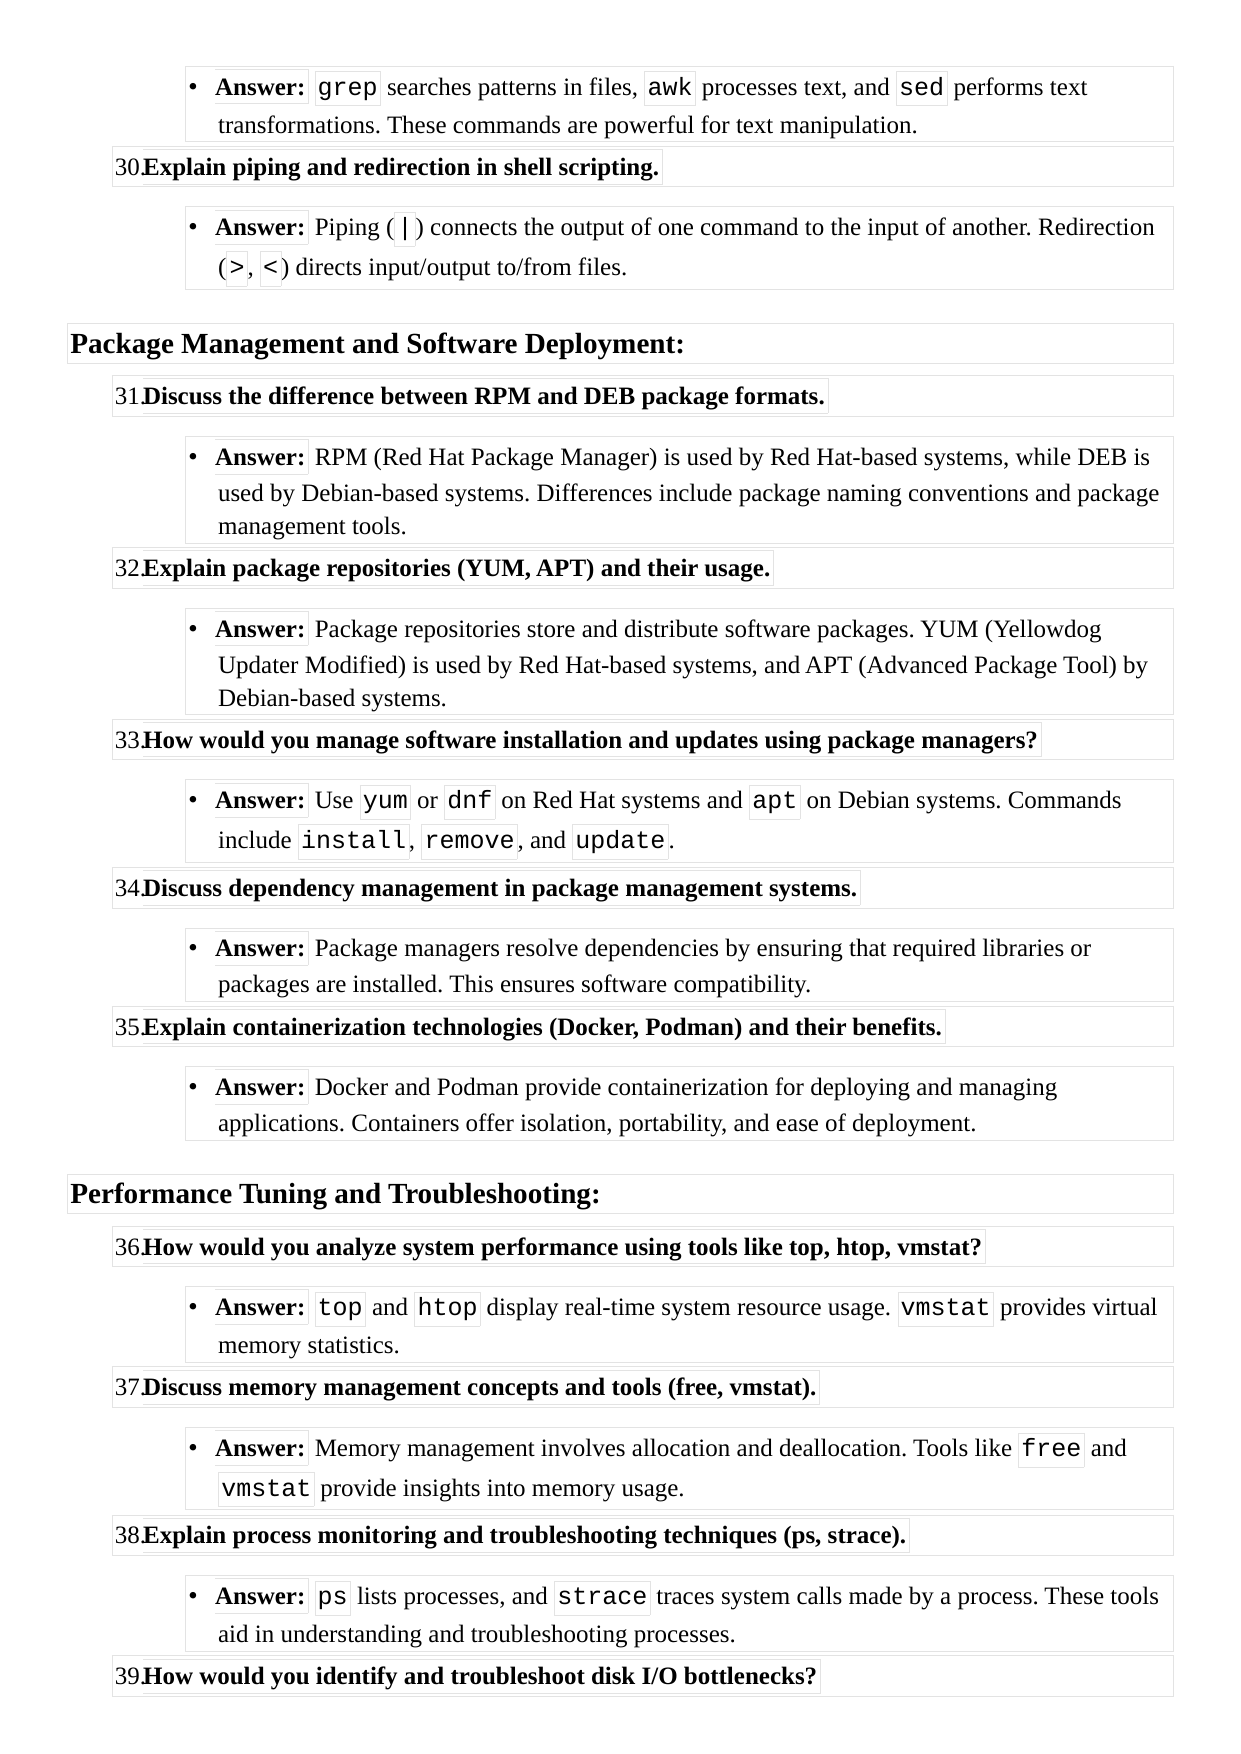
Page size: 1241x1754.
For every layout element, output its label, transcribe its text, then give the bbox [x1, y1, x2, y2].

list Discuss dependency management in package management systems. [113, 868, 1173, 908]
list Answer: top and htop display real-time system resource usage. vmstat provides virtual memory statistics. [186, 1287, 1173, 1362]
list Discuss the difference between RPM and DEB package formats. [113, 376, 1173, 416]
list Answer: Piping (|) connects the output of one command to the input of another. Redirection (>, <) directs input/output to/from files. [186, 207, 1173, 289]
list Answer: ps lists processes, and strace traces system calls made by a process. These tools aid in understanding and troubleshooting processes. [186, 1576, 1173, 1651]
list How would you manage software installation and updates using package managers? [113, 720, 1173, 759]
list How would you identify and troubleshoot disk I/O bottlenecks? [113, 1656, 1173, 1696]
list Answer: Package managers resolve dependencies by ensuring that required libraries or packages are installed. This ensures software compatibility. [186, 929, 1173, 1001]
list Answer: RPM (Red Hat Package Manager) is used by Red Hat-based systems, while DEB is used by Debian-based systems. Differences include package naming conventions and package management tools. [186, 437, 1173, 543]
list Explain piping and redirection in shell scripting. [113, 147, 1173, 186]
list Discuss memory management concepts and tools (free, vmstat). [113, 1367, 1173, 1407]
list Answer: Memory management involves allocation and deallocation. Tools like free and vmstat provide insights into memory usage. [186, 1428, 1173, 1509]
subtitle Package Management and Software Deployment: [68, 324, 1173, 363]
list Answer: Use yum or dnf on Red Hat systems and apt on Debian systems. Commands include install, remove, and update. [186, 780, 1173, 862]
list Answer: Docker and Podman provide containerization for deploying and managing applications. Containers offer isolation, portability, and ease of deployment. [186, 1067, 1173, 1140]
list Answer: grep searches patterns in files, awk processes text, and sed performs text transformations. These commands are powerful for text manipulation. [186, 67, 1173, 141]
subtitle Performance Tuning and Troubleshooting: [68, 1175, 1173, 1213]
list Explain package repositories (YUM, APT) and their usage. [113, 548, 1173, 588]
list Explain containerization technologies (Docker, Podman) and their benefits. [113, 1007, 1173, 1046]
list Answer: Package repositories store and distribute software packages. YUM (Yellowdog Updater Modified) is used by Red Hat-based systems, and APT (Advanced Package Tool) by Debian-based systems. [186, 609, 1173, 714]
list Explain process monitoring and troubleshooting techniques (ps, strace). [113, 1516, 1173, 1555]
list How would you analyze system performance using tools like top, htop, vmstat? [113, 1227, 1173, 1266]
